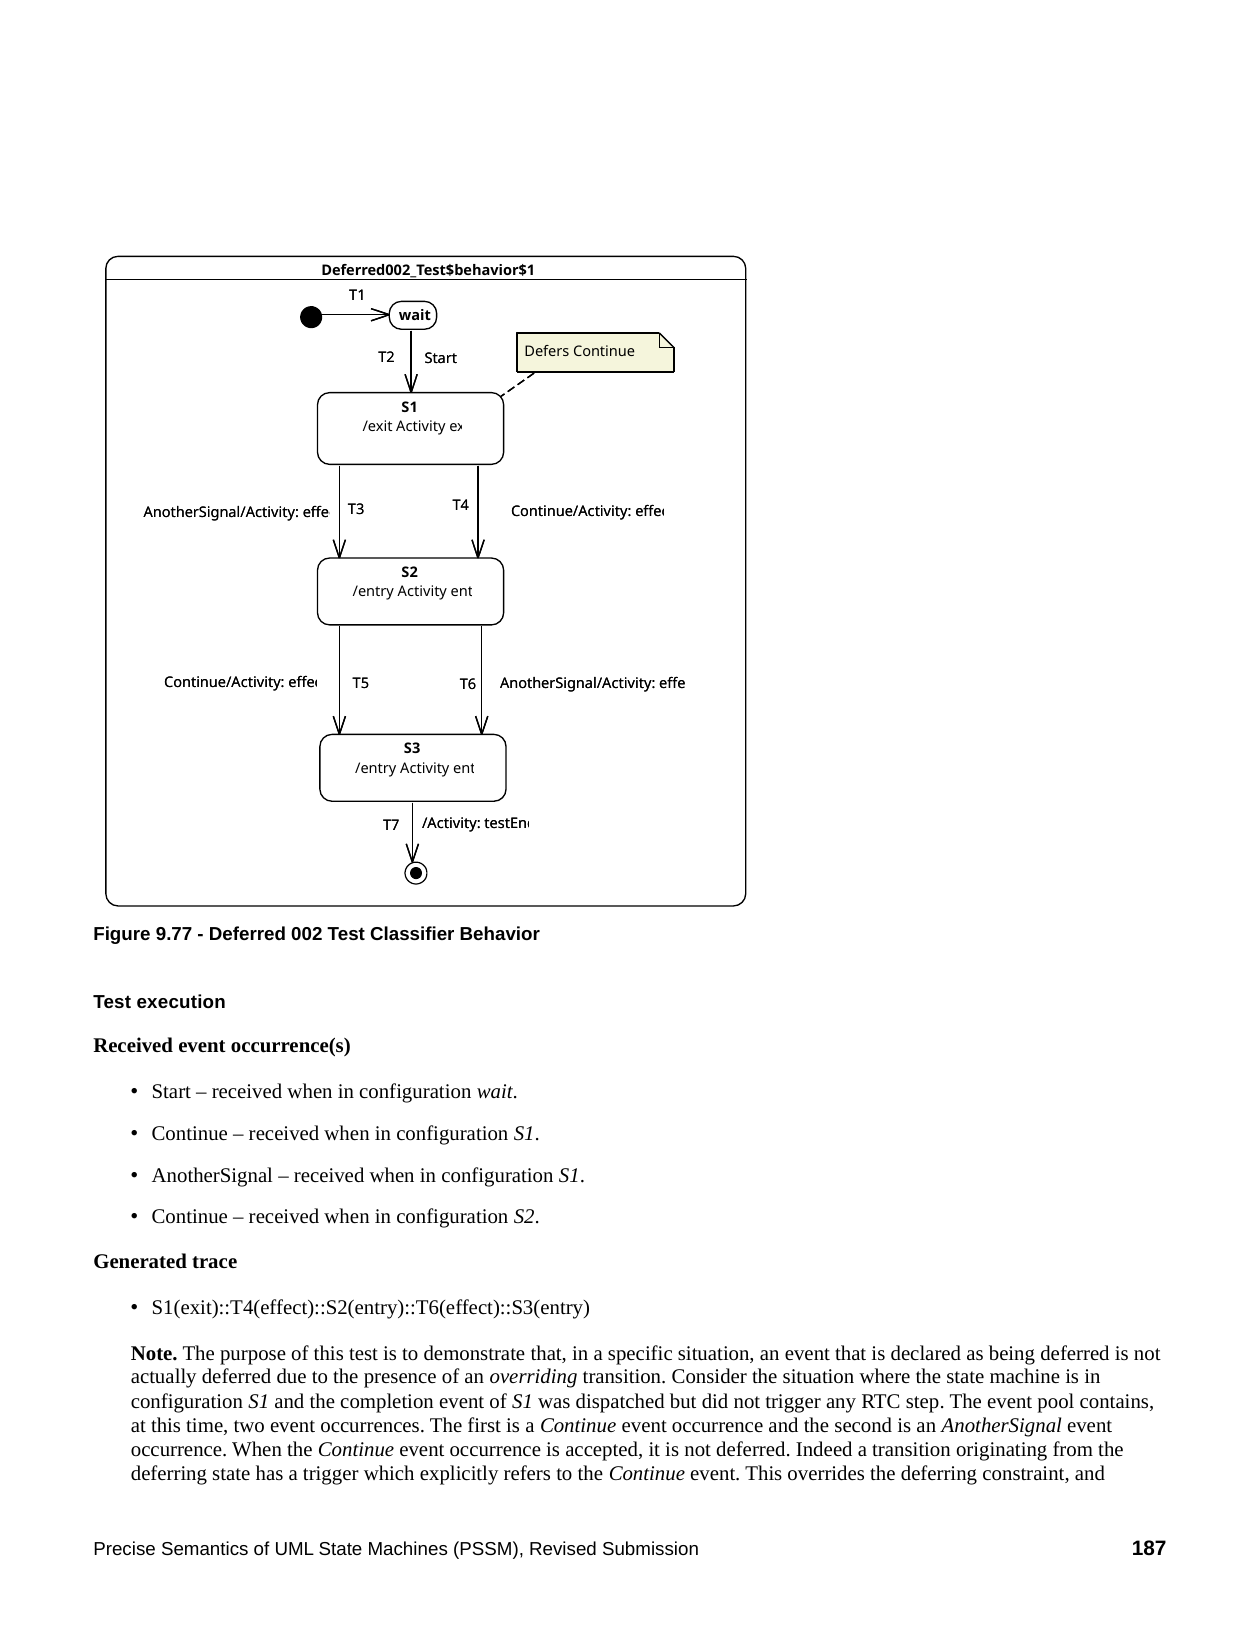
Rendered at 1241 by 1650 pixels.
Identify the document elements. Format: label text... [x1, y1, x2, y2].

list Start – received when in configuration wait. [131, 1078, 1164, 1103]
text Generated trace [93, 1249, 1164, 1273]
text Note. The purpose of this test is to demonstrate that, in a specific situation, an event that is declared as being deferred is not actually deferred due to the presence of an overriding transition. Consider the situation where the state machine is in configuration S1 and the completion event of S1 was dispatched but did not trigger any RTC step. The event pool contains, at this time, two event occurrences. The first is a Continue event occurrence and the second is an AnotherSignal event occurrence. When the Continue event occurrence is accepted, it is not deferred. Indeed a transition originating from the deferring state has a trigger which explicitly refers to the Continue event. This overrides the deferring constraint, and [131, 1340, 1164, 1485]
list S1(exit)::T4(effect)::S2(entry)::T6(effect)::S3(entry) [131, 1294, 1164, 1319]
list Continue – received when in configuration S1. [131, 1120, 1164, 1145]
list Continue – received when in configuration S2. [131, 1203, 1164, 1228]
subtitle Test execution [93, 991, 1164, 1012]
text Figure 9.77 - Deferred 002 Test Classifier Behavior [93, 243, 760, 945]
text Received event occurrence(s) [93, 1033, 1164, 1057]
list AnotherSignal – received when in configuration S1. [131, 1162, 1164, 1187]
